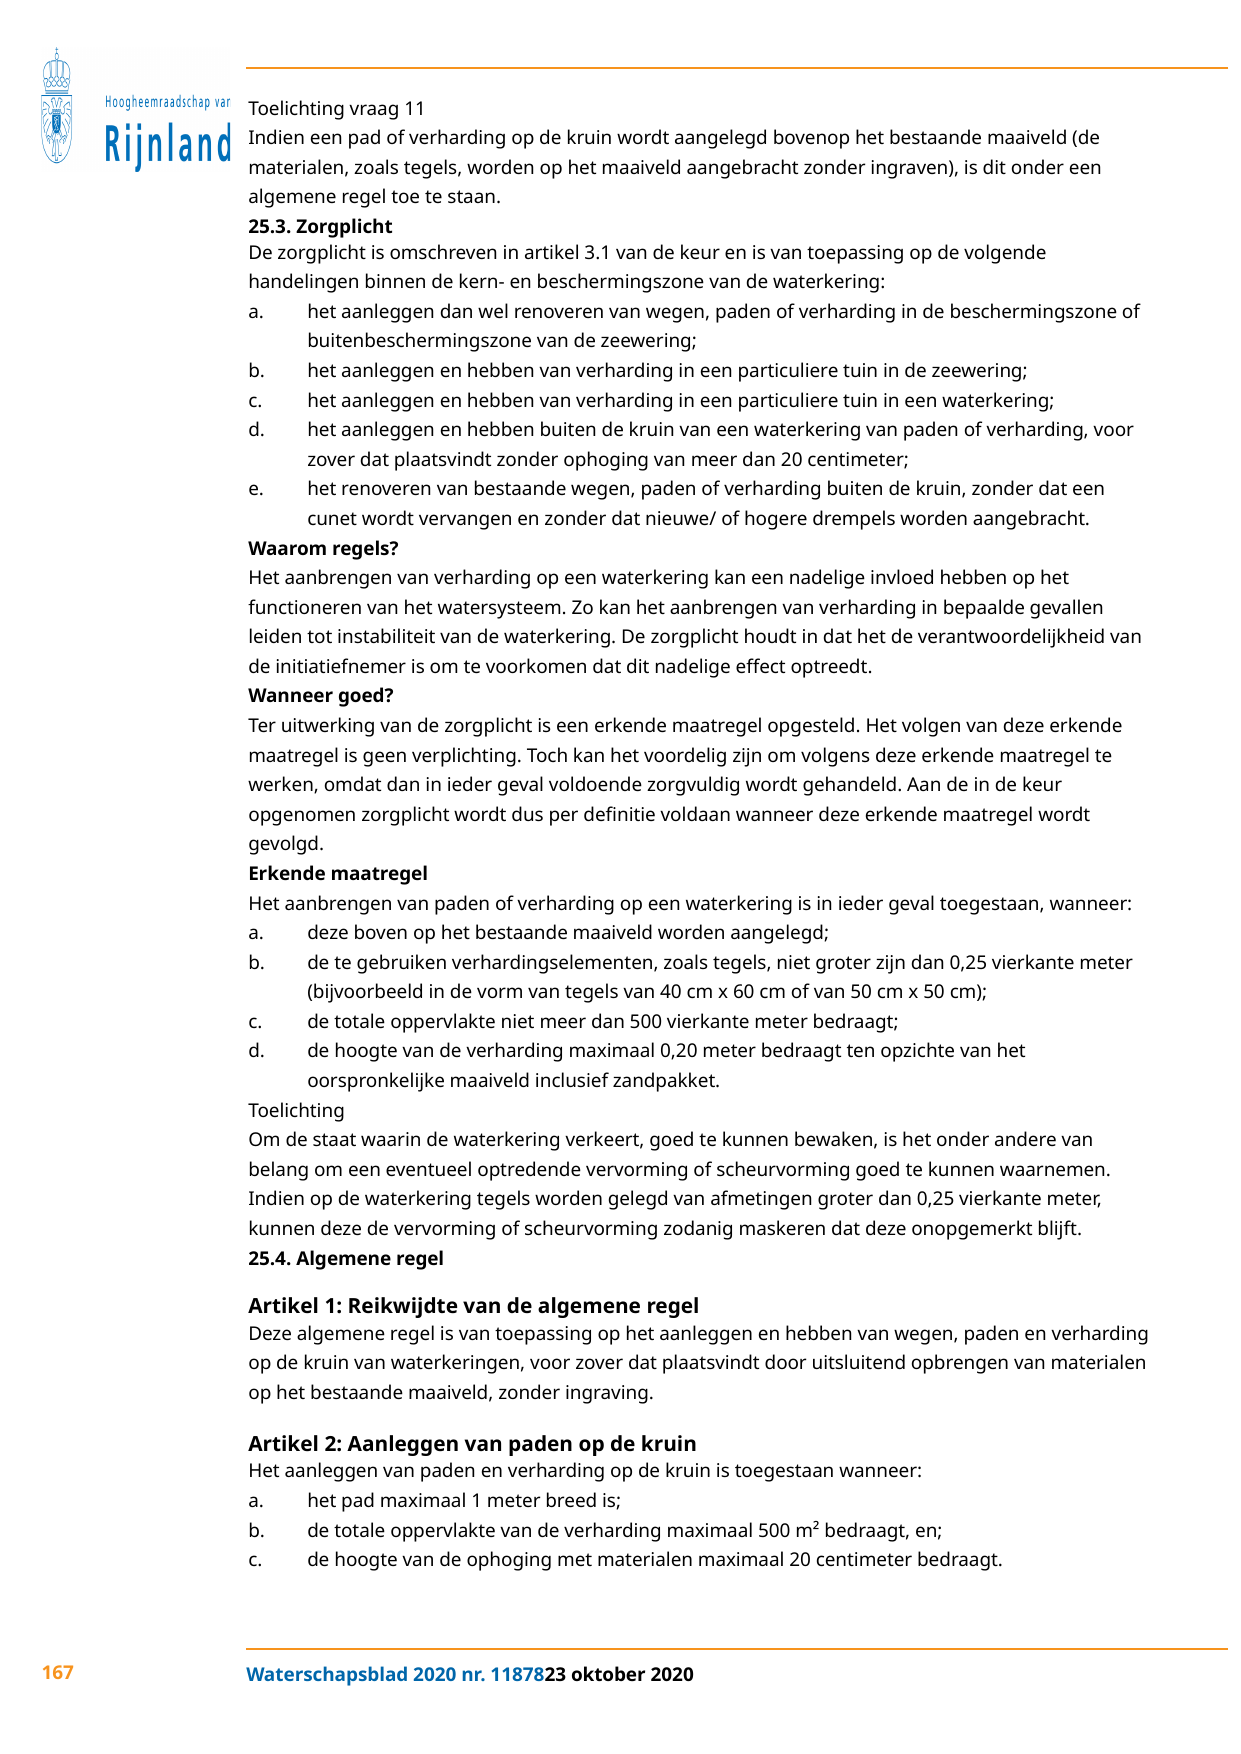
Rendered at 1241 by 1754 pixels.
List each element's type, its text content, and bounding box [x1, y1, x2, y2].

list de hoogte van de ophoging met materialen maximaal 20 centimeter bedraagt. [248, 1546, 1152, 1572]
list het pad maximaal 1 meter breed is; [248, 1487, 1152, 1513]
text Het aanbrengen van verharding op een waterkering kan een nadelige invloed hebben op het functioneren van het watersysteem. Zo kan het aanbrengen van verharding in bepaalde gevallen leiden tot instabiliteit van de waterkering. De zorgplicht houdt in dat het de verantwoordelijkheid van de initiatiefnemer is om te voorkomen dat dit nadelige effect optreedt. [248, 564, 1152, 679]
list de totale oppervlakte niet meer dan 500 vierkante meter bedraagt; [248, 1008, 1152, 1034]
text Wanneer goed? [248, 683, 1152, 708]
text Indien een pad of verharding op de kruin wordt aangelegd bovenop het bestaande maaiveld (de materialen, zoals tegels, worden op het maaiveld aangebracht zonder ingraven), is dit onder een algemene regel toe te staan. [248, 124, 1152, 209]
list deze boven op het bestaande maaiveld worden aangelegd; [248, 919, 1152, 945]
list de totale oppervlakte van de verharding maximaal 500 m² bedraagt, en; [248, 1517, 1152, 1543]
picture [41, 47, 231, 172]
list de hoogte van de verharding maximaal 0,20 meter bedraagt ten opzichte van het oorspronkelijke maaiveld inclusief zandpakket. [248, 1038, 1152, 1093]
list het aanleggen dan wel renoveren van wegen, paden of verharding in de beschermingszone of buitenbeschermingszone van de zeewering; [248, 298, 1152, 353]
list het renoveren van bestaande wegen, paden of verharding buiten de kruin, zonder dat een cunet wordt vervangen en zonder dat nieuwe/ of hogere drempels worden aangebracht. [248, 476, 1152, 531]
text Artikel 1: Reikwijdte van de algemene regel [248, 1291, 1152, 1320]
text Het aanbrengen van paden of verharding op een waterkering is in ieder geval toegestaan, wanneer: [248, 890, 1152, 915]
text Het aanleggen van paden en verharding op de kruin is toegestaan wanneer: [248, 1458, 1152, 1483]
list het aanleggen en hebben van verharding in een particuliere tuin in de zeewering; [248, 357, 1152, 383]
text Artikel 2: Aanleggen van paden op de kruin [248, 1429, 1152, 1458]
list de te gebruiken verhardingselementen, zoals tegels, niet groter zijn dan 0,25 vierkante meter (bijvoorbeeld in de vorm van tegels van 40 cm x 60 cm of van 50 cm x 50 cm); [248, 949, 1152, 1004]
text 25.3. Zorgplicht [248, 213, 1152, 239]
text Deze algemene regel is van toepassing op het aanleggen en hebben van wegen, paden en verharding op de kruin van waterkeringen, voor zover dat plaatsvindt door uitsluitend opbrengen van materialen op het bestaande maaiveld, zonder ingraving. [248, 1320, 1152, 1404]
text De zorgplicht is omschreven in artikel 3.1 van de keur en is van toepassing op de volgende handelingen binnen de kern- en beschermingszone van de waterkering: [248, 239, 1152, 294]
text 25.4. Algemene regel [248, 1245, 1152, 1270]
text Toelichting vraag 11 [248, 95, 1152, 121]
text Erkende maatregel [248, 860, 1152, 886]
list het aanleggen en hebben van verharding in een particuliere tuin in een waterkering; [248, 387, 1152, 412]
text Ter uitwerking van de zorgplicht is een erkende maatregel opgesteld. Het volgen van deze erkende maatregel is geen verplichting. Toch kan het voordelig zijn om volgens deze erkende maatregel te werken, omdat dan in ieder geval voldoende zorgvuldig wordt gehandeld. Aan de in de keur opgenomen zorgplicht wordt dus per definitie voldaan wanneer deze erkende maatregel wordt gevolgd. [248, 712, 1152, 856]
text Toelichting [248, 1097, 1152, 1122]
text Om de staat waarin de waterkering verkeert, goed te kunnen bewaken, is het onder andere van belang om een eventueel optredende vervorming of scheurvorming goed te kunnen waarnemen. Indien op de waterkering tegels worden gelegd van afmetingen groter dan 0,25 vierkante meter, kunnen deze de vervorming of scheurvorming zodanig maskeren dat deze onopgemerkt blijft. [248, 1126, 1152, 1241]
list het aanleggen en hebben buiten de kruin van een waterkering van paden of verharding, voor zover dat plaatsvindt zonder ophoging van meer dan 20 centimeter; [248, 416, 1152, 472]
text Waarom regels? [248, 535, 1152, 560]
